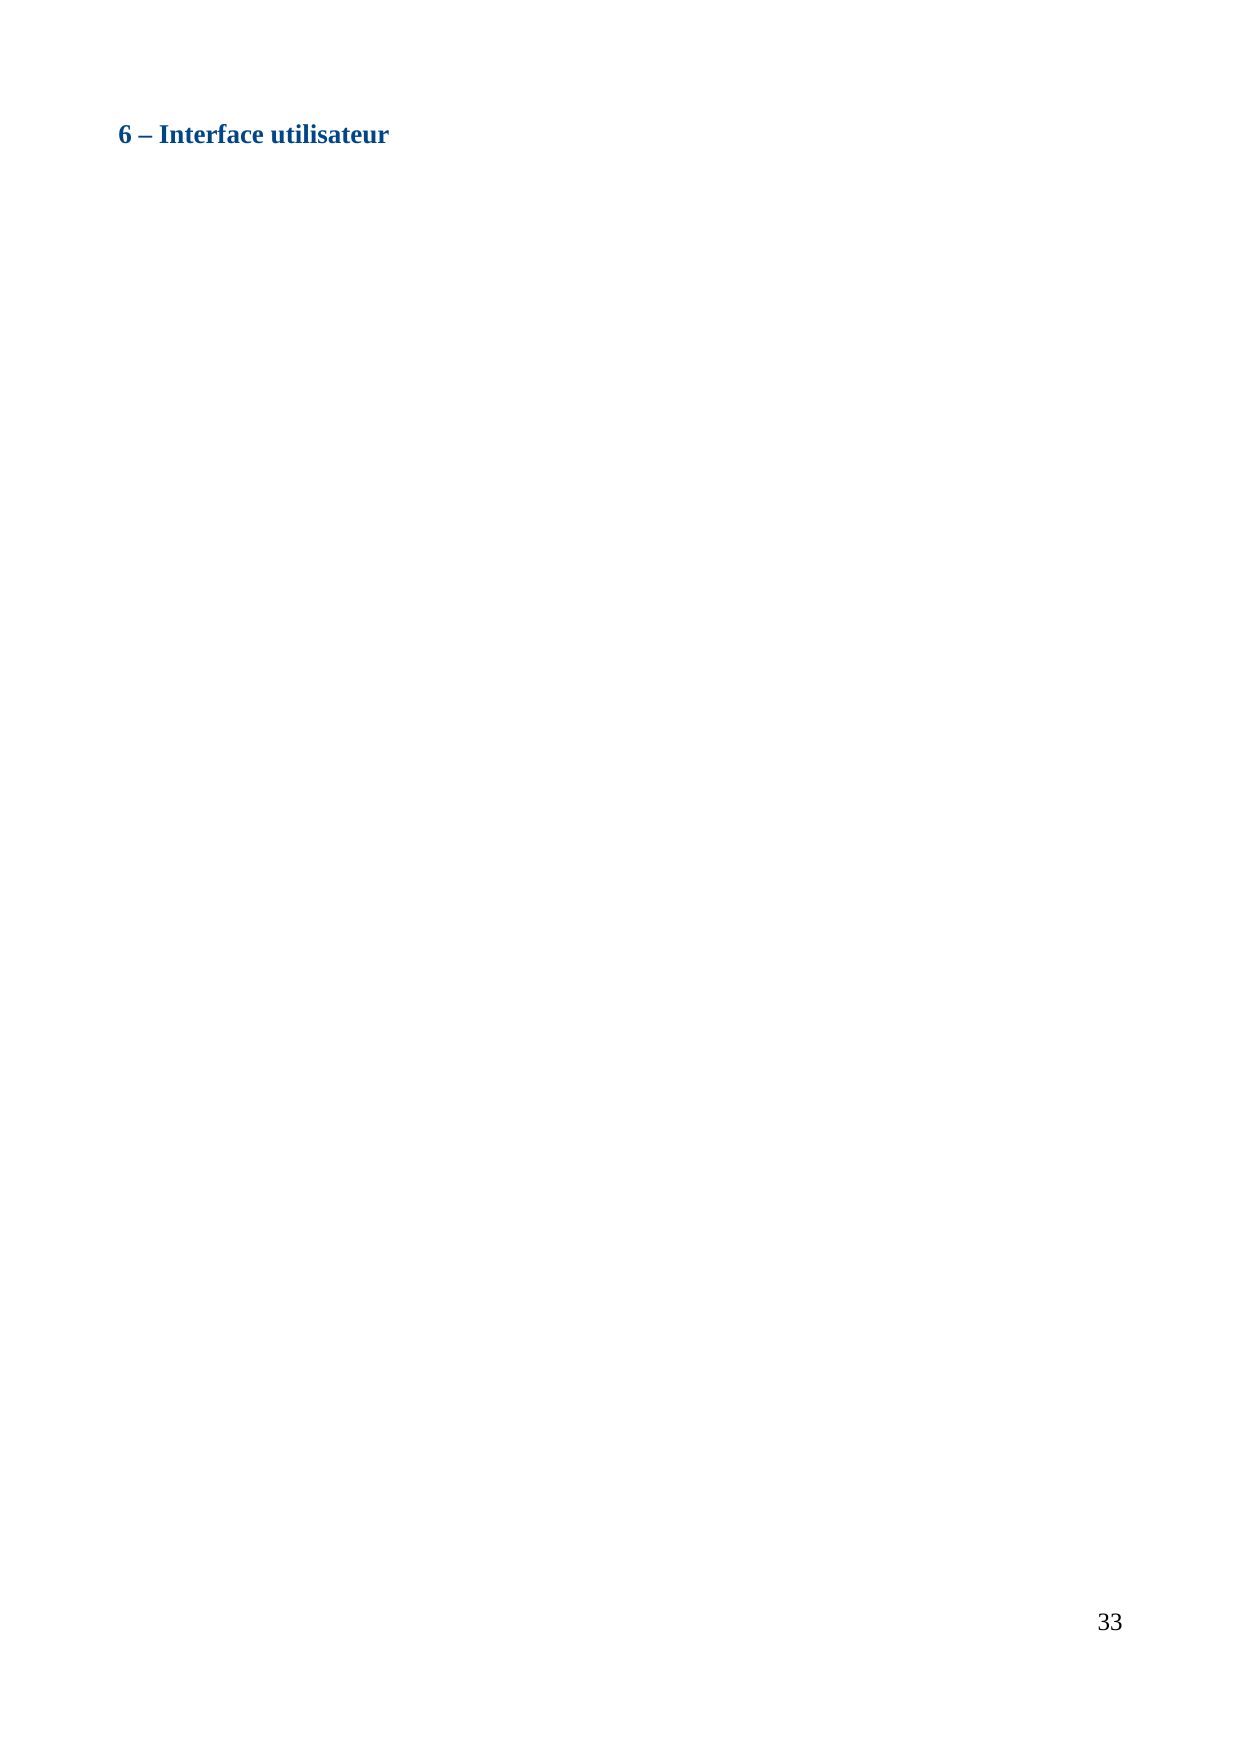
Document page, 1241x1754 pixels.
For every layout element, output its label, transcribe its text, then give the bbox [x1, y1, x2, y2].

text 6 – Interface utilisateur [118, 118, 1122, 149]
